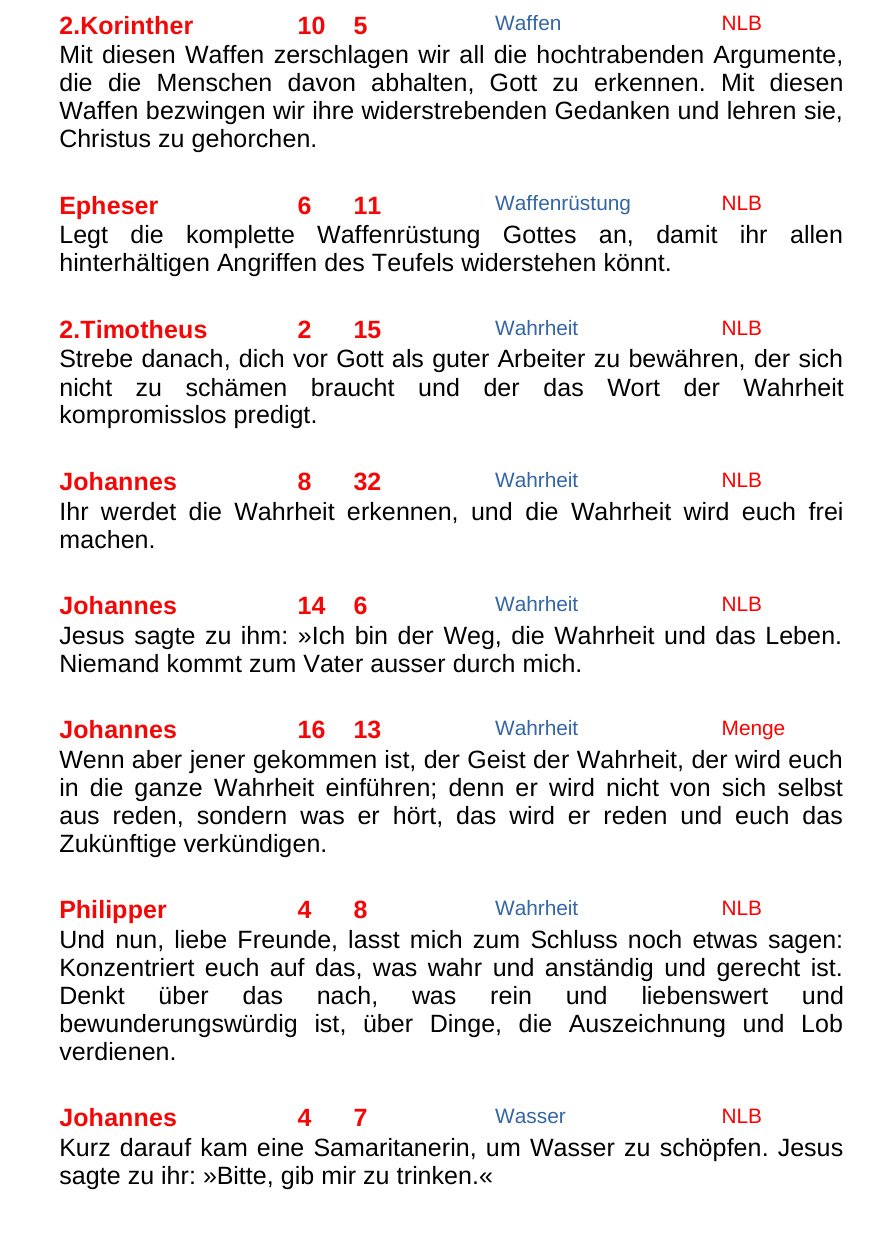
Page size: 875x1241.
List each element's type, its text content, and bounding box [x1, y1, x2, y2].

table_cell 8 [298, 468, 342, 497]
table_cell NLB [721, 12, 842, 41]
table_cell Und nun, liebe Freunde, lasst mich zum Schluss noch etwas sagen: Konzentriert euch auf das, was wahr und anständig und gerecht ist. Denkt über das nach, was rein und liebenswert und bewunderungswürdig ist, über Dinge, die Auszeichnung und Lob verdienen. [59, 926, 844, 1066]
table_cell Johannes [59, 716, 297, 746]
table_cell NLB [721, 192, 842, 221]
table_cell [427, 12, 495, 41]
table_cell [677, 316, 721, 345]
table_cell [342, 468, 353, 497]
table_cell [342, 1104, 353, 1134]
table_cell Waffen [495, 12, 677, 41]
table_cell NLB [721, 592, 842, 622]
table_cell [342, 316, 353, 345]
table_cell NLB [721, 316, 842, 345]
table_cell [59, 430, 844, 468]
table_cell NLB [721, 468, 842, 497]
table_cell [342, 592, 353, 622]
table_cell 6 [298, 192, 342, 221]
table_cell [59, 858, 844, 896]
table_cell 4 [298, 1104, 342, 1134]
table_cell 13 [353, 716, 427, 746]
table_cell Wenn aber jener gekommen ist, der Geist der Wahrheit, der wird euch in die ganze Wahrheit einführen; denn er wird nicht von sich selbst aus reden, sondern was er hört, das wird er reden und euch das Zukünftige verkündigen. [59, 746, 844, 858]
table_cell [59, 153, 844, 192]
table_cell [427, 192, 495, 221]
table_cell [427, 716, 495, 746]
table_cell [342, 12, 353, 41]
table_cell Johannes [59, 468, 297, 497]
table_cell 10 [298, 12, 342, 41]
table_cell Menge [721, 716, 842, 746]
table_cell NLB [721, 1104, 842, 1134]
table_cell [59, 1066, 844, 1104]
table_cell [427, 316, 495, 345]
table_cell [59, 554, 844, 592]
table_cell 4 [298, 896, 342, 926]
table_cell Kurz darauf kam eine Samaritanerin, um Wasser zu schöpfen. Jesus sagte zu ihr: »Bitte, gib mir zu trinken.« [59, 1134, 844, 1190]
table_cell Wahrheit [495, 468, 677, 497]
table_cell Ihr werdet die Wahrheit erkennen, und die Wahrheit wird euch frei machen. [59, 498, 844, 553]
table_cell 2.Korinther [59, 12, 297, 41]
table_cell 16 [298, 716, 342, 746]
table_cell [677, 896, 721, 926]
table_cell Legt die komplette Waffenrüstung Gottes an, damit ihr allen hinterhältigen Angriffen des Teufels widerstehen könnt. [59, 221, 844, 277]
table_cell [59, 1190, 844, 1228]
table_cell Wahrheit [495, 592, 677, 622]
table_cell [677, 716, 721, 746]
table_cell NLB [721, 896, 842, 926]
table_cell Jesus sagte zu ihm: »Ich bin der Weg, die Wahrheit und das Leben. Niemand kommt zum Vater ausser durch mich. [59, 622, 844, 678]
table_cell [342, 192, 353, 221]
table_cell [677, 1104, 721, 1134]
table_cell [427, 592, 495, 622]
table_cell [59, 278, 844, 316]
table_cell 7 [353, 1104, 427, 1134]
table_cell Waffenrüstung [495, 192, 677, 221]
table_cell [59, 678, 844, 716]
table_cell [677, 12, 721, 41]
table_cell [427, 468, 495, 497]
table_cell Philipper [59, 896, 297, 926]
table_cell 2 [298, 316, 342, 345]
table_cell 32 [353, 468, 427, 497]
table_cell Epheser [59, 192, 297, 221]
table_cell [677, 468, 721, 497]
table_cell 2.Timotheus [59, 316, 297, 345]
table_cell 5 [353, 12, 427, 41]
table_cell 8 [353, 896, 427, 926]
table_cell Johannes [59, 592, 297, 622]
table_cell 6 [353, 592, 427, 622]
table_cell [677, 592, 721, 622]
table_cell [677, 192, 721, 221]
table_cell [342, 896, 353, 926]
table_cell Wahrheit [495, 316, 677, 345]
table_cell [427, 896, 495, 926]
table_cell [427, 1104, 495, 1134]
table_cell 15 [353, 316, 427, 345]
table_cell Wahrheit [495, 716, 677, 746]
table_cell 11 [353, 192, 427, 221]
table_cell [342, 716, 353, 746]
table_cell Strebe danach, dich vor Gott als guter Arbeiter zu bewähren, der sich nicht zu schämen braucht und der das Wort der Wahrheit kompromisslos predigt. [59, 345, 844, 429]
table_cell 14 [298, 592, 342, 622]
table_cell Wasser [495, 1104, 677, 1134]
table_cell Wahrheit [495, 896, 677, 926]
table_cell Mit diesen Waffen zerschlagen wir all die hochtrabenden Argumente, die die Menschen davon abhalten, Gott zu erkennen. Mit diesen Waffen bezwingen wir ihre widerstrebenden Gedanken und lehren sie, Christus zu gehorchen. [59, 41, 844, 153]
table_cell Johannes [59, 1104, 297, 1134]
